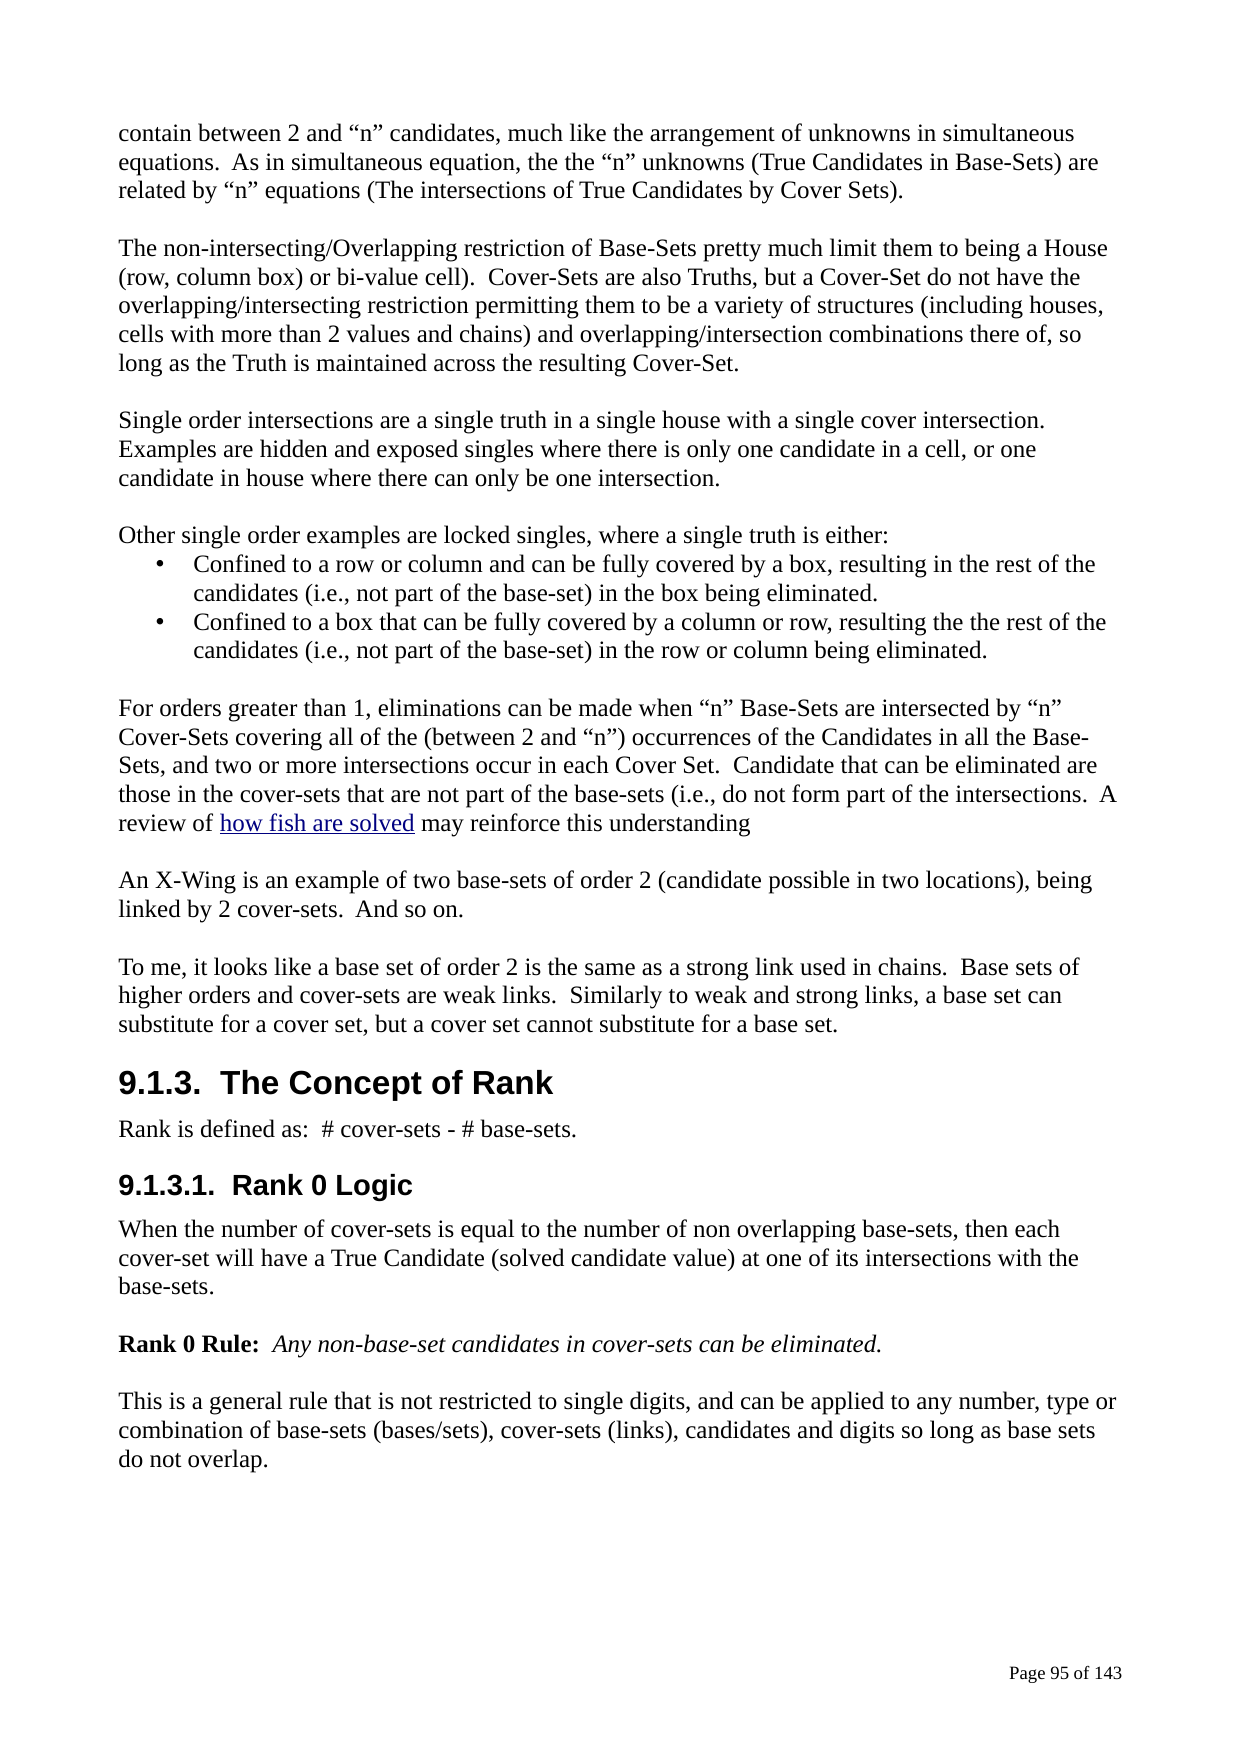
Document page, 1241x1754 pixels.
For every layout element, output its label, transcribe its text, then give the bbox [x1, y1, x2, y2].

text An X-Wing is an example of two base-sets of order 2 (candidate possible in two locations), being linked by 2 cover-sets. And so on. [118, 866, 1122, 923]
list Confined to a box that can be fully covered by a column or row, resulting the the rest of the candidates (i.e., not part of the base-set) in the row or column being eliminated. [156, 607, 1122, 664]
text Rank 0 Rule: Any non-base-set candidates in cover-sets can be eliminated. [118, 1329, 1122, 1358]
text Other single order examples are locked singles, where a single truth is either: [118, 521, 1122, 549]
subtitle Rank 0 Logic [118, 1168, 1122, 1201]
subtitle The Concept of Rank [118, 1063, 1122, 1102]
text For orders greater than 1, eliminations can be made when “n” Base-Sets are intersected by “n” Cover-Sets covering all of the (between 2 and “n”) occurrences of the Candidates in all the Base-Sets, and two or more intersections occur in each Cover Set. Candidate that can be eliminated are those in the cover-sets that are not part of the base-sets (i.e., do not form part of the intersections. A review of how fish are solved may reinforce this understanding [118, 693, 1122, 837]
text To me, it looks like a base set of order 2 is the same as a strong link used in chains. Base sets of higher orders and cover-sets are weak links. Similarly to weak and strong links, a base set can substitute for a cover set, but a cover set cannot substitute for a base set. [118, 952, 1122, 1038]
text contain between 2 and “n” candidates, much like the arrangement of unknowns in simultaneous equations. As in simultaneous equation, the the “n” unknowns (True Candidates in Base-Sets) are related by “n” equations (The intersections of True Candidates by Cover Sets). [118, 118, 1122, 204]
text This is a general rule that is not restricted to single digits, and can be applied to any number, type or combination of base-sets (bases/sets), cover-sets (links), candidates and digits so long as base sets do not overlap. [118, 1386, 1122, 1473]
text When the number of cover-sets is equal to the number of non overlapping base-sets, then each cover-set will have a True Candidate (solved candidate value) at one of its intersections with the base-sets. [118, 1214, 1122, 1300]
text Single order intersections are a single truth in a single house with a single cover intersection. Examples are hidden and exposed singles where there is only one candidate in a cell, or one candidate in house where there can only be one intersection. [118, 406, 1122, 492]
text The non-intersecting/Overlapping restriction of Base-Sets pretty much limit them to being a House (row, column box) or bi-value cell). Cover-Sets are also Truths, but a Cover-Set do not have the overlapping/intersecting restriction permitting them to be a variety of structures (including houses, cells with more than 2 values and chains) and overlapping/intersection combinations there of, so long as the Truth is maintained across the resulting Cover-Set. [118, 233, 1122, 377]
list Confined to a row or column and can be fully covered by a box, resulting in the rest of the candidates (i.e., not part of the base-set) in the box being eliminated. [156, 549, 1122, 607]
text Rank is defined as: # cover-sets - # base-sets. [118, 1114, 1122, 1143]
